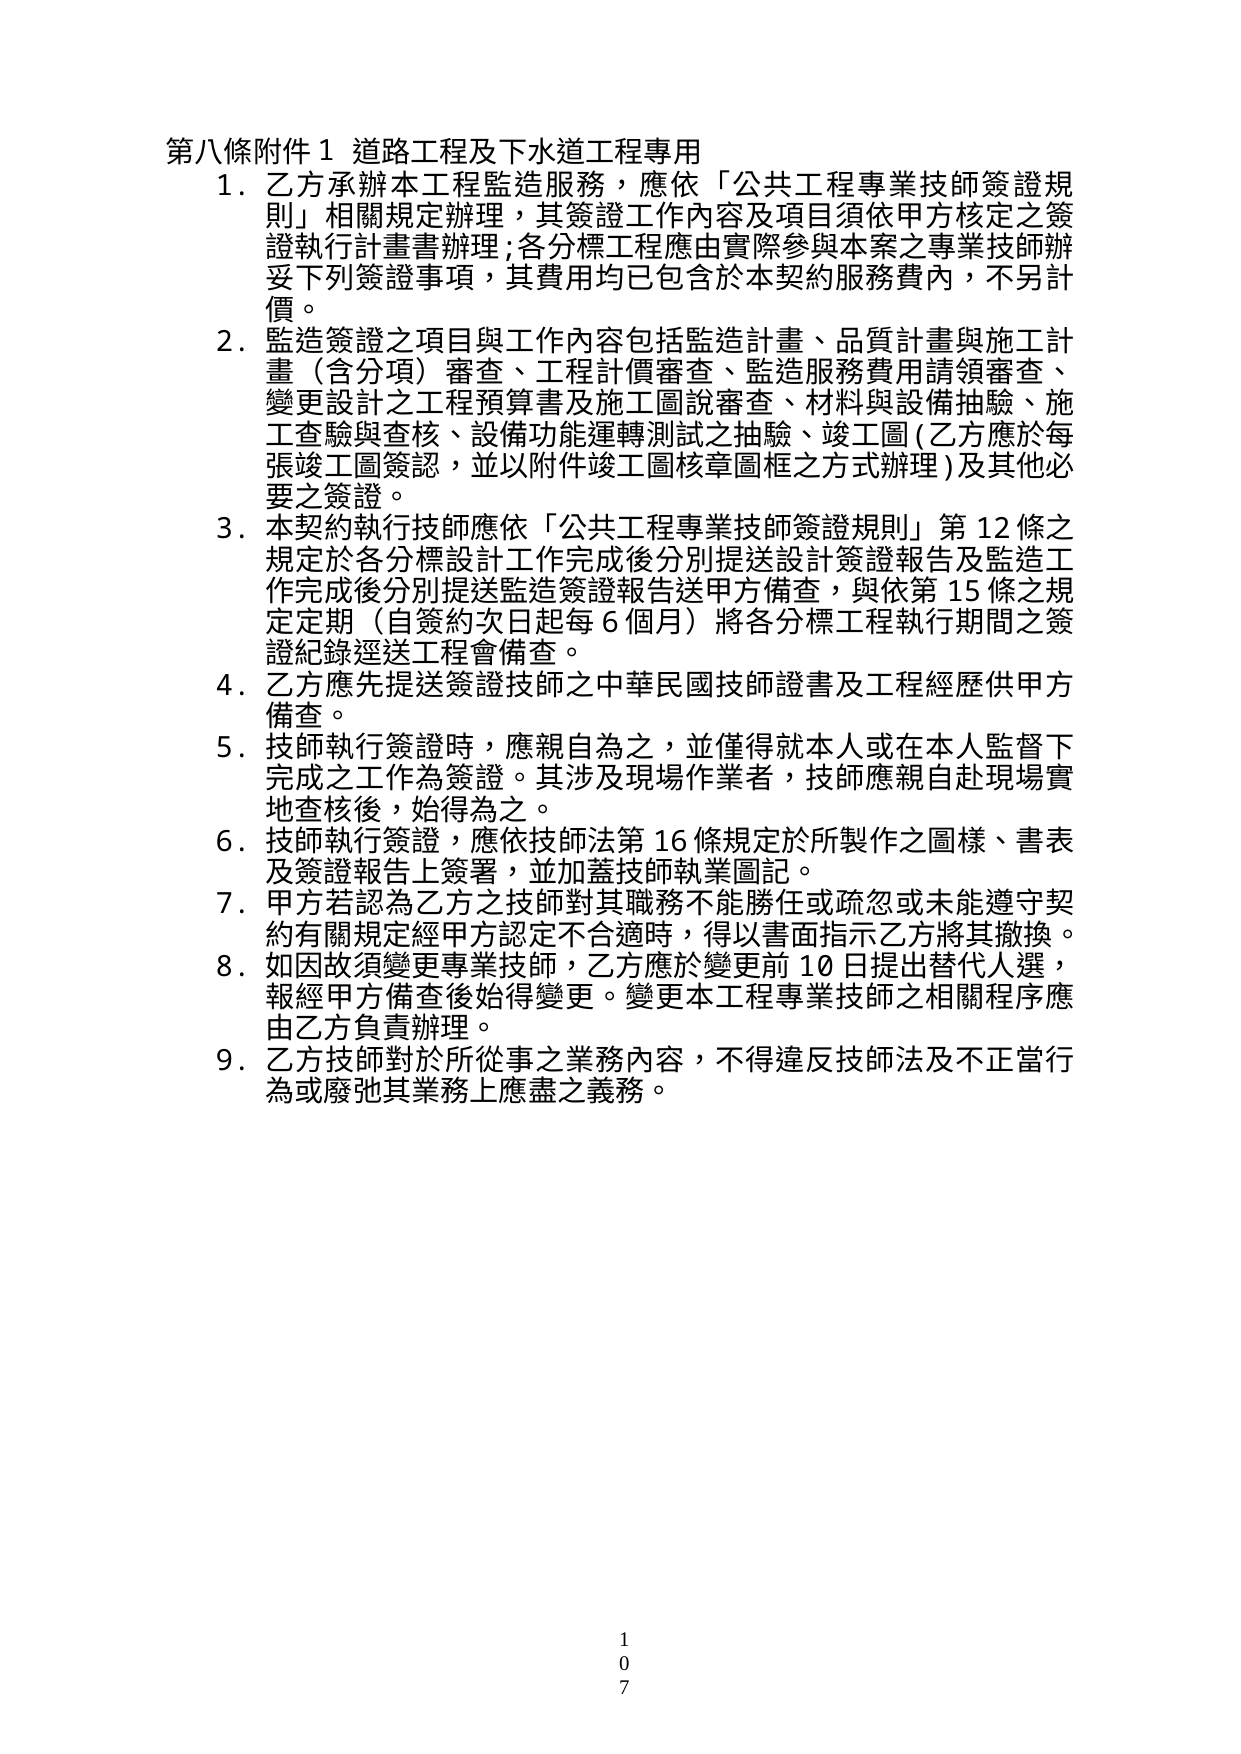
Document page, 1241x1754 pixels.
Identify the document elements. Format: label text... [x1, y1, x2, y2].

list 乙方承辦本工程監造服務，應依「公共工程專業技師簽證規則」相關規定辦理，其簽證工作內容及項目須依甲方核定之簽證執行計畫書辦理;各分標工程應由實際參與本案之專業技師辦妥下列簽證事項，其費用均已包含於本契約服務費內，不另計價。 [215, 170, 1075, 326]
text 第八條附件1 道路工程及下水道工程專用 [165, 108, 1075, 170]
list 甲方若認為乙方之技師對其職務不能勝任或疏忽或未能遵守契約有關規定經甲方認定不合適時，得以書面指示乙方將其撤換。 [215, 889, 1075, 951]
list 如因故須變更專業技師，乙方應於變更前10日提出替代人選，報經甲方備查後始得變更。變更本工程專業技師之相關程序應由乙方負責辦理。 [215, 951, 1075, 1045]
list 監造簽證之項目與工作內容包括監造計畫、品質計畫與施工計畫（含分項）審查、工程計價審查、監造服務費用請領審查、變更設計之工程預算書及施工圖說審查、材料與設備抽驗、施工查驗與查核、設備功能運轉測試之抽驗、竣工圖(乙方應於每張竣工圖簽認，並以附件竣工圖核章圖框之方式辦理)及其他必要之簽證。 [215, 326, 1075, 514]
list 本契約執行技師應依「公共工程專業技師簽證規則」第12條之規定於各分標設計工作完成後分別提送設計簽證報告及監造工作完成後分別提送監造簽證報告送甲方備查，與依第15條之規定定期（自簽約次日起每6個月）將各分標工程執行期間之簽證紀錄逕送工程會備查。 [215, 514, 1075, 670]
list 乙方應先提送簽證技師之中華民國技師證書及工程經歷供甲方備查。 [215, 670, 1075, 733]
list 技師執行簽證時，應親自為之，並僅得就本人或在本人監督下完成之工作為簽證。其涉及現場作業者，技師應親自赴現場實地查核後，始得為之。 [215, 733, 1075, 826]
list 技師執行簽證，應依技師法第16條規定於所製作之圖樣、書表及簽證報告上簽署，並加蓋技師執業圖記。 [215, 826, 1075, 889]
list 乙方技師對於所從事之業務內容，不得違反技師法及不正當行為或廢弛其業務上應盡之義務。 [215, 1045, 1075, 1108]
